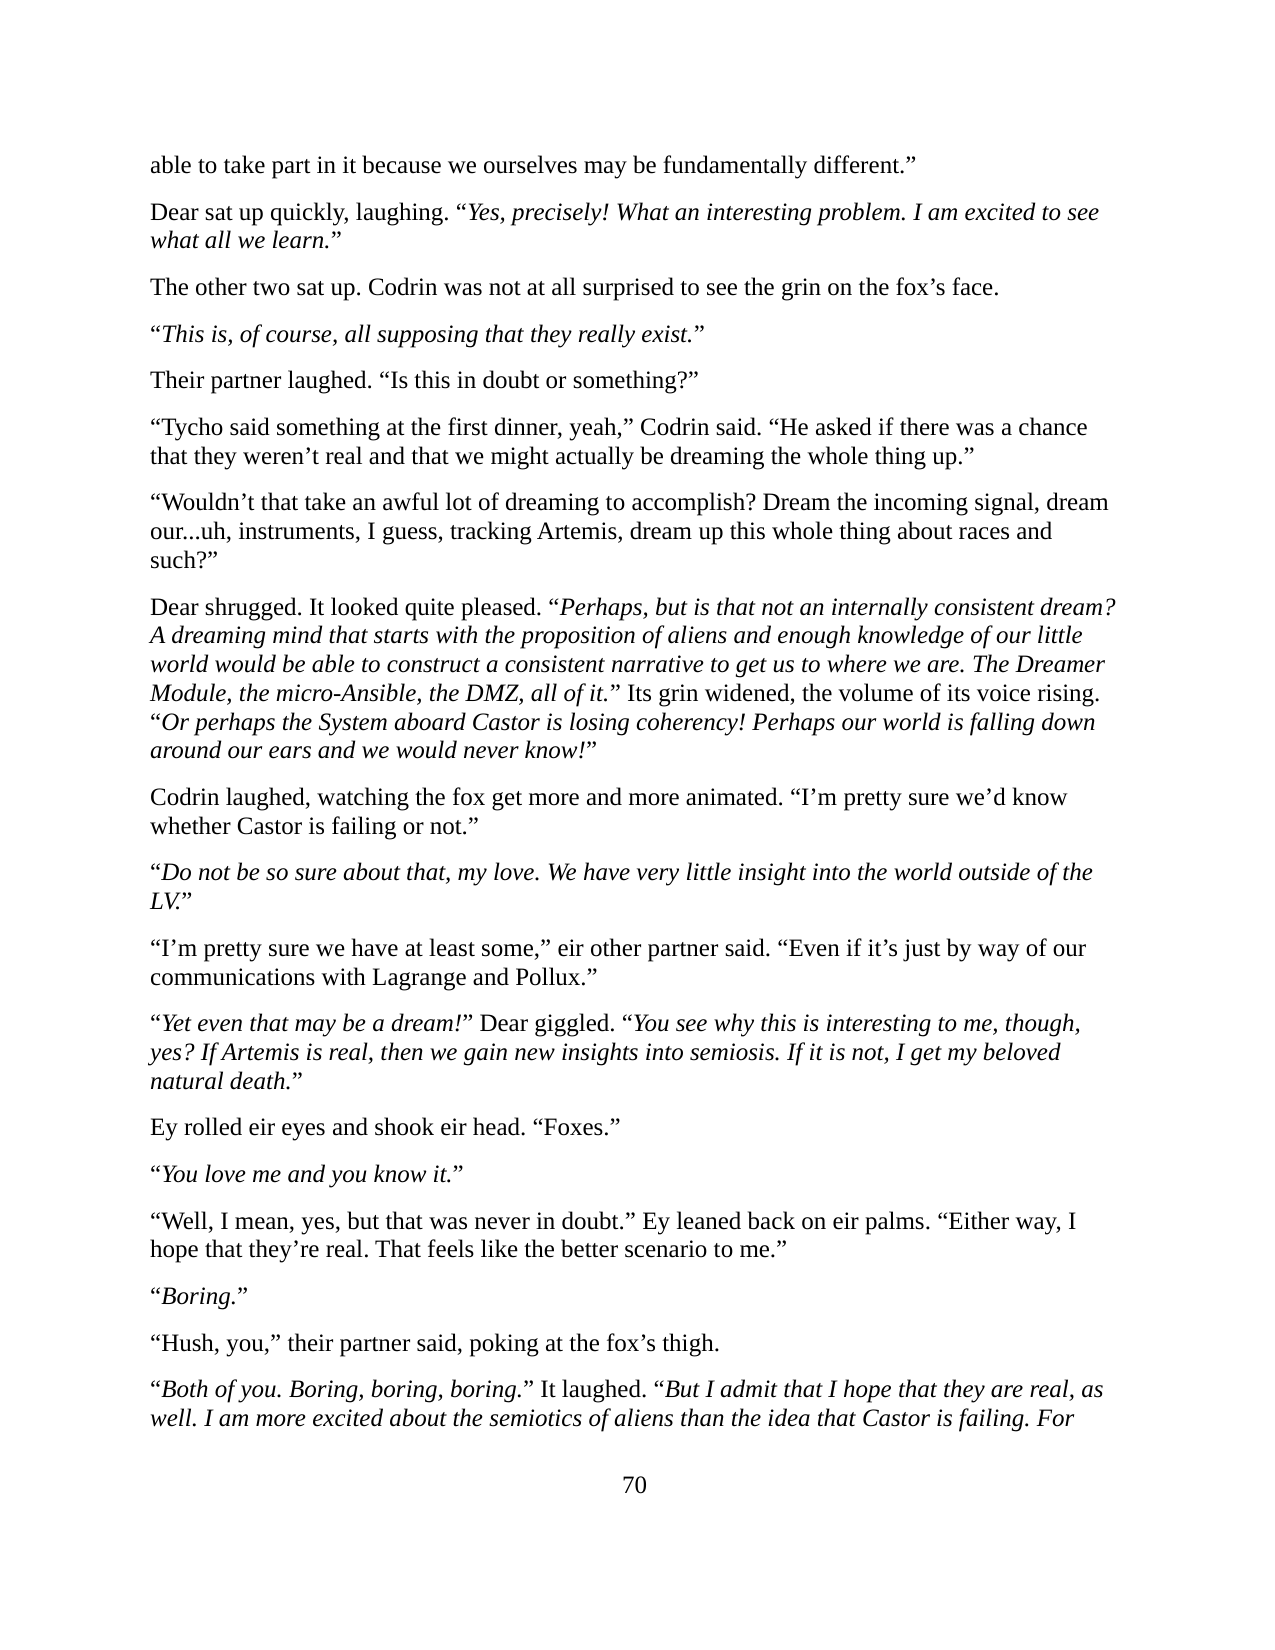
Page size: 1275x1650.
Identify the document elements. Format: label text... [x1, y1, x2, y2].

text “Do not be so sure about that, my love. We have very little insight into the world outside of the LV.” [150, 857, 1125, 915]
text Dear shrugged. It looked quite pleased. “Perhaps, but is that not an internally consistent dream? A dreaming mind that starts with the proposition of aliens and enough knowledge of our little world would be able to construct a consistent narrative to get us to where we are. The Dreamer Module, the micro-Ansible, the DMZ, all of it.” Its grin widened, the volume of its voice rising. “Or perhaps the System aboard Castor is losing coherency! Perhaps our world is falling down around our ears and we would never know!” [150, 592, 1125, 764]
text “Wouldn’t that take an awful lot of dreaming to accomplish? Dream the incoming signal, dream our...uh, instruments, I guess, tracking Artemis, dream up this whole thing about races and such?” [150, 487, 1125, 574]
text Codrin laughed, watching the fox get more and more animated. “I’m pretty sure we’d know whether Castor is failing or not.” [150, 782, 1125, 839]
text “You love me and you know it.” [150, 1159, 1125, 1188]
text able to take part in it because we ourselves may be fundamentally different.” [150, 150, 1125, 179]
text “Hush, you,” their partner said, poking at the fox’s thigh. [150, 1328, 1125, 1357]
text “Both of you. Boring, boring, boring.” It laughed. “But I admit that I hope that they are real, as well. I am more excited about the semiotics of aliens than the idea that Castor is failing. For [150, 1374, 1125, 1432]
text The other two sat up. Codrin was not at all surprised to see the grin on the fox’s face. [150, 272, 1125, 301]
text “I’m pretty sure we have at least some,” eir other partner said. “Even if it’s just by way of our communications with Lagrange and Pollux.” [150, 933, 1125, 990]
text Their partner laughed. “Is this in doubt or something?” [150, 365, 1125, 394]
text “Boring.” [150, 1281, 1125, 1310]
text “Well, I mean, yes, but that was never in doubt.” Ey leaned back on eir palms. “Either way, I hope that they’re real. That feels like the better scenario to me.” [150, 1206, 1125, 1263]
text “This is, of course, all supposing that they really exist.” [150, 319, 1125, 347]
text “Tycho said something at the first dinner, yeah,” Codrin said. “He asked if there was a chance that they weren’t real and that we might actually be dreaming the whole thing up.” [150, 412, 1125, 469]
text “Yet even that may be a dream!” Dear giggled. “You see why this is interesting to me, though, yes? If Artemis is real, then we gain new insights into semiosis. If it is not, I get my beloved natural death.” [150, 1008, 1125, 1094]
text Dear sat up quickly, laughing. “Yes, precisely! What an interesting problem. I am excited to see what all we learn.” [150, 197, 1125, 254]
text Ey rolled eir eyes and shook eir head. “Foxes.” [150, 1112, 1125, 1141]
